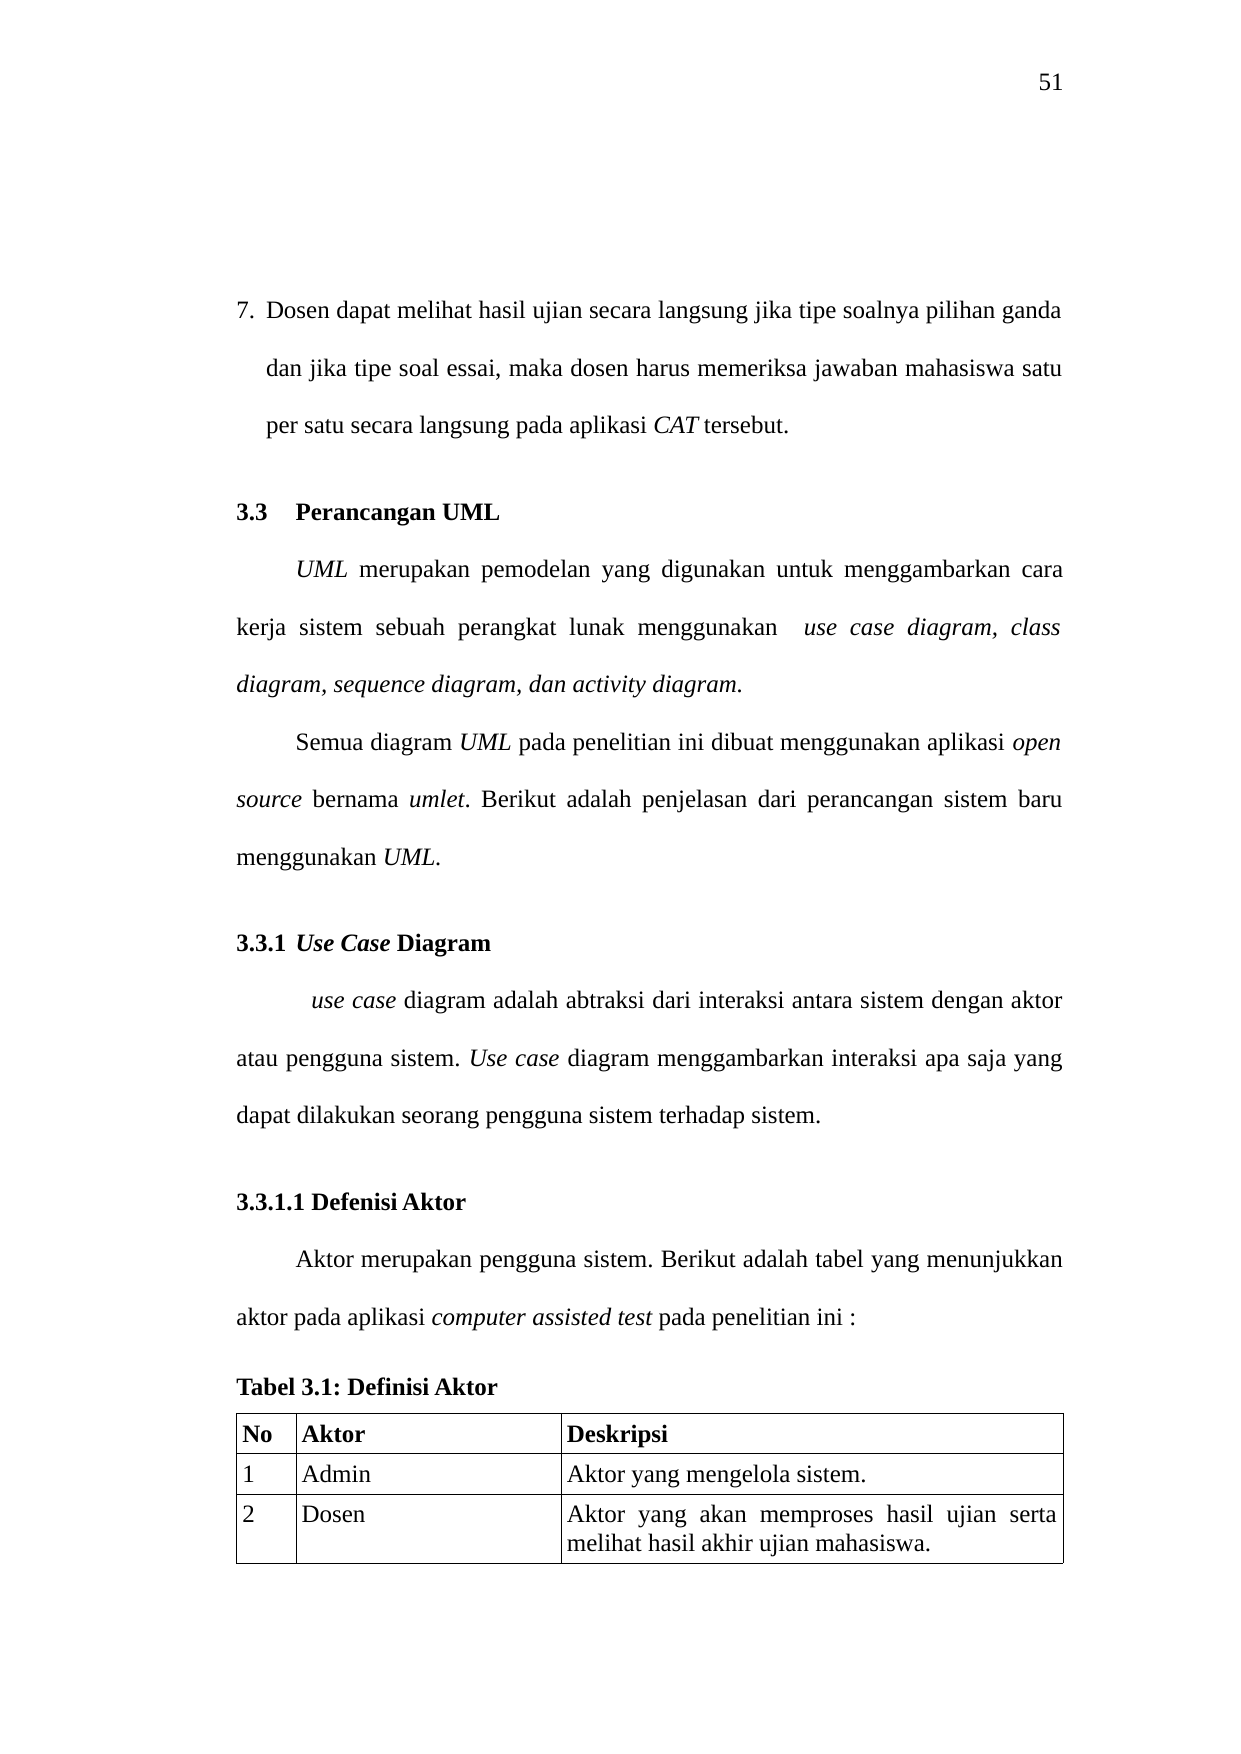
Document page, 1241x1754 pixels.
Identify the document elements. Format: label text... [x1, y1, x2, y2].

table_cell Admin [297, 1454, 561, 1493]
text use case diagram adalah abtraksi dari interaksi antara sistem dengan aktor atau pengguna sistem. Use case diagram menggambarkan interaksi apa saja yang dapat dilakukan seorang pengguna sistem terhadap sistem. [236, 985, 1063, 1129]
table_cell Aktor yang akan memproses hasil ujian serta melihat hasil akhir ujian mahasiswa. [562, 1495, 1063, 1562]
subtitle 3.3 Perancangan UML [236, 497, 1063, 525]
list Dosen dapat melihat hasil ujian secara langsung jika tipe soalnya pilihan ganda dan jika tipe soal essai, maka dosen harus memeriksa jawaban mahasiswa satu per satu secara langsung pada aplikasi CAT tersebut. [236, 295, 1063, 439]
text UML merupakan pemodelan yang digunakan untuk menggambarkan cara kerja sistem sebuah perangkat lunak menggunakan use case diagram, class diagram, sequence diagram, dan activity diagram. [236, 554, 1063, 698]
text Semua diagram UML pada penelitian ini dibuat menggunakan aplikasi open source bernama umlet. Berikut adalah penjelasan dari perancangan sistem baru menggunakan UML. [236, 727, 1063, 870]
text Aktor merupakan pengguna sistem. Berikut adalah tabel yang menunjukkan aktor pada aplikasi computer assisted test pada penelitian ini : [236, 1244, 1063, 1330]
table_cell Aktor yang mengelola sistem. [562, 1454, 1063, 1493]
table_header Aktor [297, 1414, 561, 1453]
table_cell 2 [237, 1495, 296, 1562]
subtitle 3.3.1 Use Case Diagram [236, 928, 1063, 957]
table_header No [237, 1414, 296, 1453]
text Tabel 3.1: Definisi Aktor [236, 1372, 1063, 1400]
table_cell Dosen [297, 1495, 561, 1562]
table_header Deskripsi [562, 1414, 1063, 1453]
subtitle 3.3.1.1 Defenisi Aktor [236, 1187, 1063, 1215]
table_cell 1 [237, 1454, 296, 1493]
